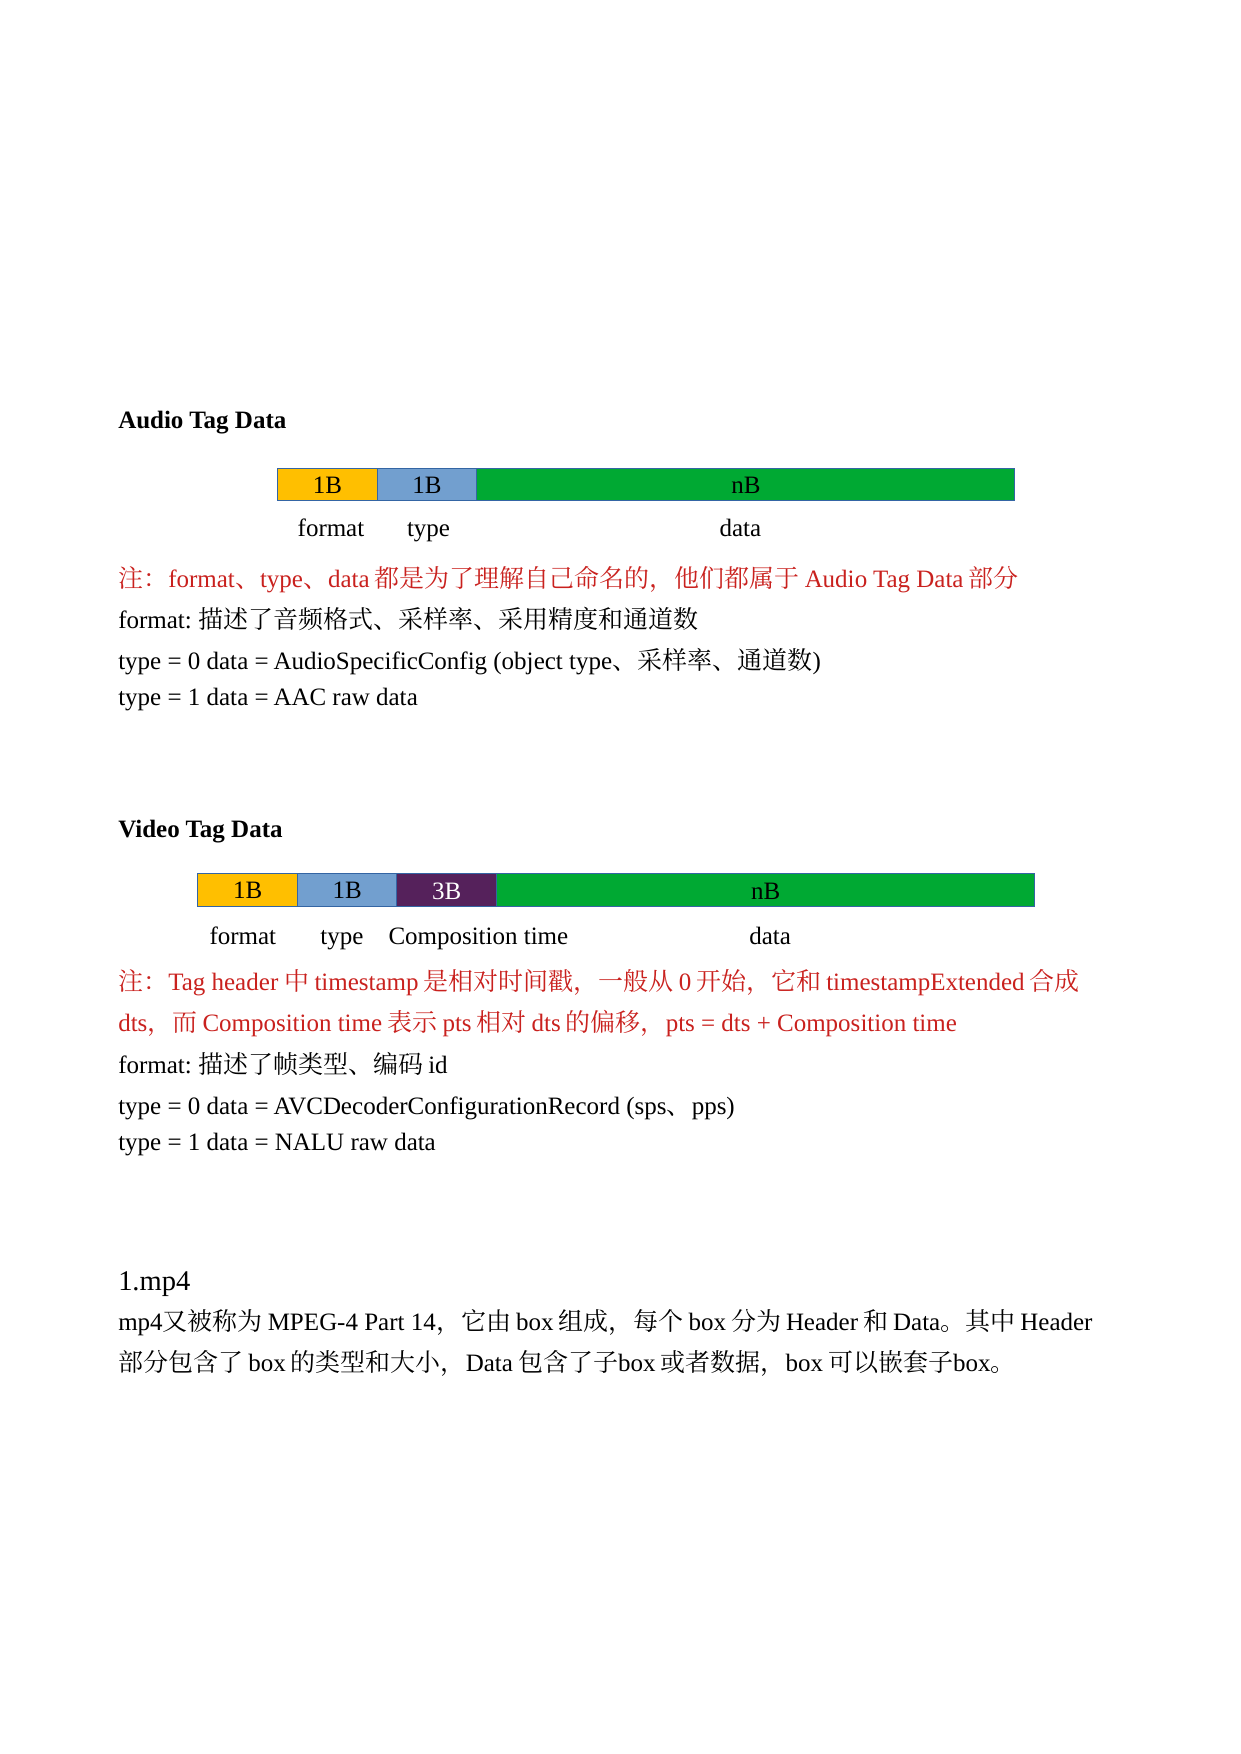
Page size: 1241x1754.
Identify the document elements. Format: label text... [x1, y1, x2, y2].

text Audio Tag Data [118, 406, 1122, 434]
text format: 描述了帧类型、编码id [118, 1044, 1122, 1080]
text type = 0 data = AudioSpecificConfig (object type、采样率、通道数) [118, 641, 1122, 677]
text type = 0 data = AVCDecoderConfigurationRecord (sps、pps) [118, 1086, 1122, 1122]
text 1.mp4 [118, 1264, 1122, 1297]
text 注：Tag header 中timestamp是相对时间戳，一般从0开始，它和timestampExtended合成dts，而Composition time表示pts相对dts的偏移，pts = dts + Composition time [118, 962, 1122, 1039]
text 注：format、type、data都是为了理解自己命名的，他们都属于Audio Tag Data部分 [118, 558, 1122, 594]
text Video Tag Data [118, 814, 1122, 843]
text type = 1 data = AAC raw data [118, 682, 1122, 711]
text type = 1 data = NALU raw data [118, 1127, 1122, 1156]
text format: 描述了音频格式、采样率、采用精度和通道数 [118, 600, 1122, 636]
text mp4⼜被称为MPEG-4 Part 14，它由box组成，每个box分为Header和Data。其中Header部分包含了box的类型和⼤⼩，Data包含了⼦box或者数据，box可以嵌套⼦box。 [118, 1302, 1122, 1379]
